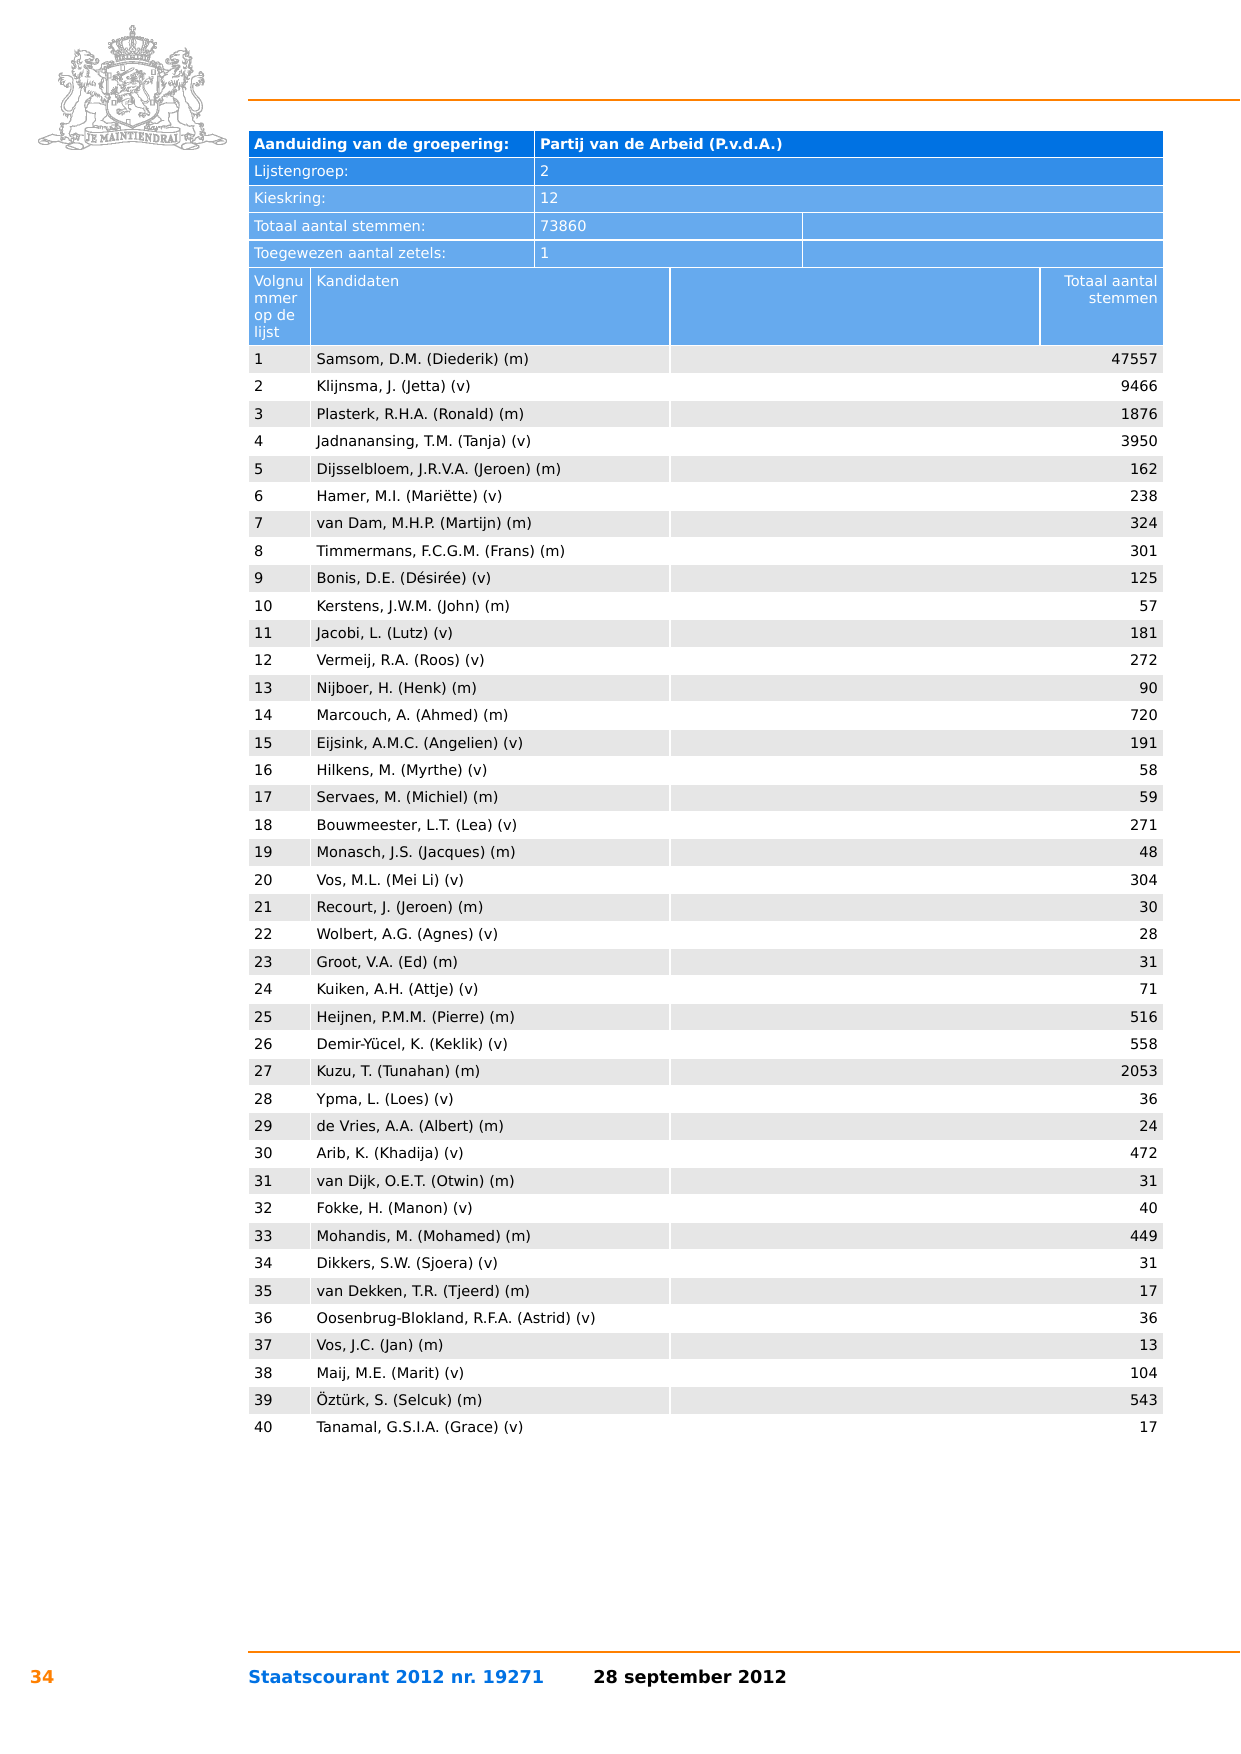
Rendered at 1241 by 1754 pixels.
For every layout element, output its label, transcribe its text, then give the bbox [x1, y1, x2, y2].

table_cell Öztürk, S. (Selcuk) (m) [311, 1387, 669, 1414]
table_cell Mohandis, M. (Mohamed) (m) [311, 1223, 669, 1249]
table_cell 301 [671, 538, 1163, 564]
table_cell Kuiken, A.H. (Attje) (v) [311, 976, 669, 1003]
table_cell Volgnummer op de lijst [249, 268, 310, 345]
table_cell Bouwmeester, L.T. (Lea) (v) [311, 812, 669, 838]
table_cell Lijstengroep: [249, 158, 534, 185]
table_cell [803, 213, 1163, 239]
table_cell van Dam, M.H.P. (Martijn) (m) [311, 511, 669, 537]
table_cell 30 [249, 1141, 310, 1167]
table_cell Wolbert, A.G. (Agnes) (v) [311, 922, 669, 948]
table_cell Timmermans, F.C.G.M. (Frans) (m) [311, 538, 669, 564]
table_cell Servaes, M. (Michiel) (m) [311, 785, 669, 811]
table_cell 13 [671, 1333, 1163, 1359]
table_cell 449 [671, 1223, 1163, 1249]
table_cell 32 [249, 1196, 310, 1222]
table_cell 5 [249, 456, 310, 482]
table_cell 9 [249, 565, 310, 592]
table_cell Jacobi, L. (Lutz) (v) [311, 620, 669, 647]
table_cell Demir-Yücel, K. (Keklik) (v) [311, 1031, 669, 1057]
table_cell 12 [249, 648, 310, 674]
table_cell 1 [535, 241, 802, 267]
table_cell Toegewezen aantal zetels: [249, 241, 534, 267]
table_cell 34 [249, 1250, 310, 1277]
table_cell 28 [249, 1086, 310, 1112]
table_cell Kieskring: [249, 186, 534, 212]
table_cell de Vries, A.A. (Albert) (m) [311, 1113, 669, 1140]
table_cell 71 [671, 976, 1163, 1003]
table_cell 9466 [671, 374, 1163, 400]
table_cell Hilkens, M. (Myrthe) (v) [311, 757, 669, 783]
table_cell 558 [671, 1031, 1163, 1057]
table_cell 16 [249, 757, 310, 783]
table_cell Totaal aantal stemmen: [249, 213, 534, 239]
table_cell Samsom, D.M. (Diederik) (m) [311, 346, 669, 373]
table_cell 324 [671, 511, 1163, 537]
table_cell 30 [671, 894, 1163, 921]
table_cell 543 [671, 1387, 1163, 1414]
table_cell 26 [249, 1031, 310, 1057]
table_cell 2 [249, 374, 310, 400]
table_cell Plasterk, R.H.A. (Ronald) (m) [311, 401, 669, 427]
table_cell Heijnen, P.M.M. (Pierre) (m) [311, 1004, 669, 1030]
table_cell 238 [671, 483, 1163, 509]
table_cell 720 [671, 703, 1163, 729]
table_cell 25 [249, 1004, 310, 1030]
table_cell 57 [671, 593, 1163, 619]
table_cell 14 [249, 703, 310, 729]
table_cell 191 [671, 730, 1163, 756]
table_cell Dikkers, S.W. (Sjoera) (v) [311, 1250, 669, 1277]
table_cell Tanamal, G.S.I.A. (Grace) (v) [311, 1415, 669, 1441]
table_cell 29 [249, 1113, 310, 1140]
picture [38, 25, 227, 150]
table_cell van Dijk, O.E.T. (Otwin) (m) [311, 1168, 669, 1194]
table_cell 59 [671, 785, 1163, 811]
table_cell 304 [671, 867, 1163, 893]
table_cell Bonis, D.E. (Désirée) (v) [311, 565, 669, 592]
table_cell 162 [671, 456, 1163, 482]
table_cell 11 [249, 620, 310, 647]
table_cell 23 [249, 949, 310, 975]
table_cell 21 [249, 894, 310, 921]
table_cell 31 [249, 1168, 310, 1194]
table_cell 12 [535, 186, 1163, 212]
table_cell 39 [249, 1387, 310, 1414]
table_cell 17 [671, 1415, 1163, 1441]
table_cell Kerstens, J.W.M. (John) (m) [311, 593, 669, 619]
table_cell 73860 [535, 213, 802, 239]
table_cell 24 [249, 976, 310, 1003]
table_cell Arib, K. (Khadija) (v) [311, 1141, 669, 1167]
table_cell 20 [249, 867, 310, 893]
table_cell Vos, M.L. (Mei Li) (v) [311, 867, 669, 893]
table_cell 13 [249, 675, 310, 701]
table_cell Monasch, J.S. (Jacques) (m) [311, 839, 669, 866]
table_cell 4 [249, 429, 310, 455]
table_cell 35 [249, 1278, 310, 1304]
table_cell 31 [671, 1168, 1163, 1194]
table_cell Oosenbrug-Blokland, R.F.A. (Astrid) (v) [311, 1305, 669, 1331]
table_cell 37 [249, 1333, 310, 1359]
table_cell 24 [671, 1113, 1163, 1140]
table_cell 10 [249, 593, 310, 619]
table_cell [671, 268, 1039, 345]
table_cell Kandidaten [311, 268, 669, 345]
table_cell 31 [671, 1250, 1163, 1277]
table_cell 22 [249, 922, 310, 948]
table_cell 516 [671, 1004, 1163, 1030]
table_cell 36 [249, 1305, 310, 1331]
table_cell 17 [671, 1278, 1163, 1304]
table_cell 90 [671, 675, 1163, 701]
table_cell Jadnanansing, T.M. (Tanja) (v) [311, 429, 669, 455]
table_cell Groot, V.A. (Ed) (m) [311, 949, 669, 975]
table_header Partij van de Arbeid (P.v.d.A.) [535, 131, 1163, 157]
table_cell Klijnsma, J. (Jetta) (v) [311, 374, 669, 400]
table_cell Totaal aantal stemmen [1041, 268, 1163, 345]
table_cell 48 [671, 839, 1163, 866]
table_cell 38 [249, 1360, 310, 1386]
table_cell 7 [249, 511, 310, 537]
table_cell 15 [249, 730, 310, 756]
table_cell Ypma, L. (Loes) (v) [311, 1086, 669, 1112]
table_cell 18 [249, 812, 310, 838]
table_cell 40 [249, 1415, 310, 1441]
table_cell 58 [671, 757, 1163, 783]
table_cell 40 [671, 1196, 1163, 1222]
table_cell 36 [671, 1086, 1163, 1112]
table_cell 3 [249, 401, 310, 427]
table_cell Recourt, J. (Jeroen) (m) [311, 894, 669, 921]
table_cell [803, 241, 1163, 267]
table_cell 33 [249, 1223, 310, 1249]
table_cell 472 [671, 1141, 1163, 1167]
table_cell 3950 [671, 429, 1163, 455]
table_cell Nijboer, H. (Henk) (m) [311, 675, 669, 701]
table_header Aanduiding van de groepering: [249, 131, 534, 157]
table_cell 17 [249, 785, 310, 811]
table_cell Vermeij, R.A. (Roos) (v) [311, 648, 669, 674]
table_cell Marcouch, A. (Ahmed) (m) [311, 703, 669, 729]
table_cell Maij, M.E. (Marit) (v) [311, 1360, 669, 1386]
table_cell van Dekken, T.R. (Tjeerd) (m) [311, 1278, 669, 1304]
table_cell 272 [671, 648, 1163, 674]
table_cell 19 [249, 839, 310, 866]
table_cell 27 [249, 1059, 310, 1085]
table_cell Dijsselbloem, J.R.V.A. (Jeroen) (m) [311, 456, 669, 482]
table_cell 271 [671, 812, 1163, 838]
table_cell Fokke, H. (Manon) (v) [311, 1196, 669, 1222]
table_cell 181 [671, 620, 1163, 647]
table_cell 125 [671, 565, 1163, 592]
table_cell 2 [535, 158, 1163, 185]
table_cell Vos, J.C. (Jan) (m) [311, 1333, 669, 1359]
table_cell 36 [671, 1305, 1163, 1331]
table_cell Eijsink, A.M.C. (Angelien) (v) [311, 730, 669, 756]
table_cell 8 [249, 538, 310, 564]
table_cell Hamer, M.I. (Mariëtte) (v) [311, 483, 669, 509]
table_cell 47557 [671, 346, 1163, 373]
table_cell 2053 [671, 1059, 1163, 1085]
table_cell 28 [671, 922, 1163, 948]
table_cell Kuzu, T. (Tunahan) (m) [311, 1059, 669, 1085]
table_cell 1 [249, 346, 310, 373]
table_cell 104 [671, 1360, 1163, 1386]
table_cell 6 [249, 483, 310, 509]
table_cell 31 [671, 949, 1163, 975]
table_cell 1876 [671, 401, 1163, 427]
